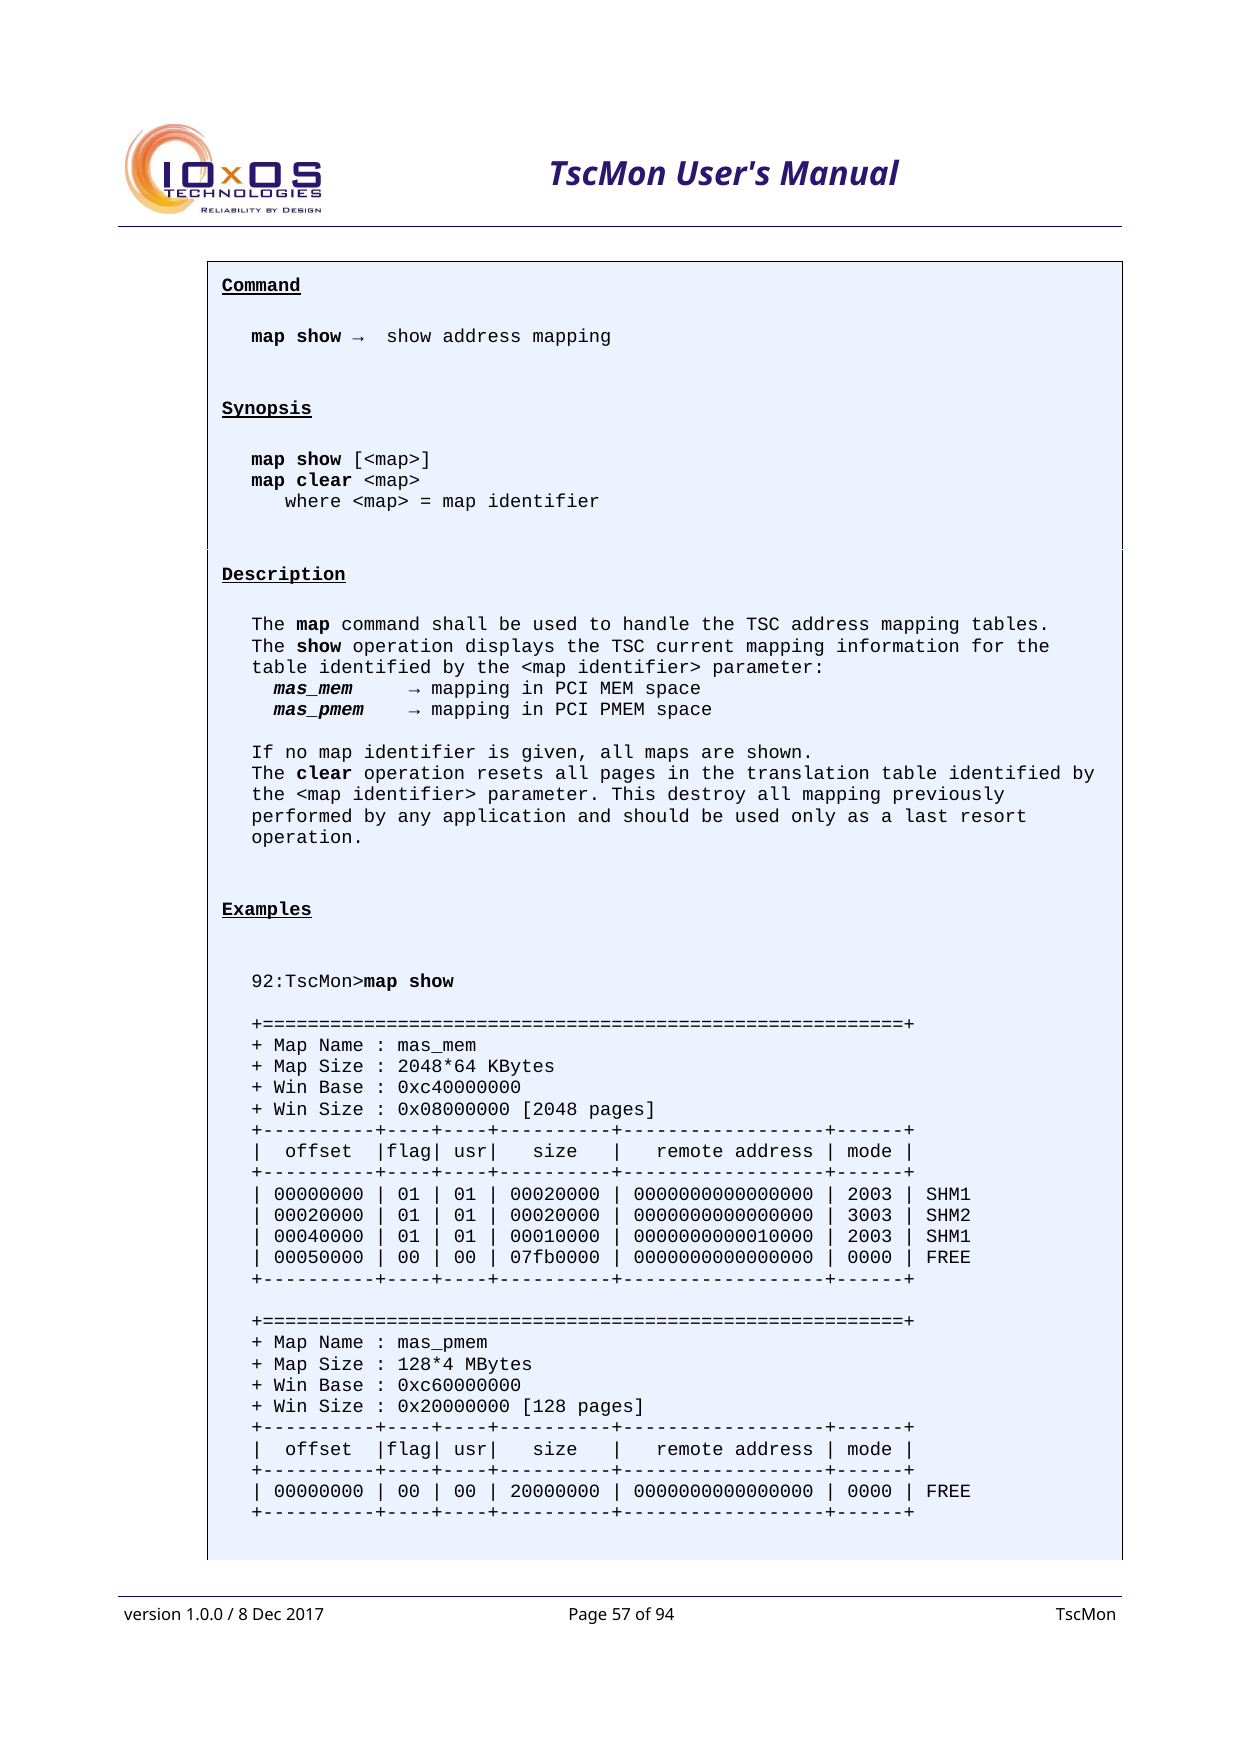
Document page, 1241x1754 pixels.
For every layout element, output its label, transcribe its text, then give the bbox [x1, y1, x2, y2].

text + Win Size : 0x20000000 [128 pages] [208, 1397, 1122, 1418]
text The clear operation resets all pages in the translation table identified by the <map identifier> parameter. This destroy all mapping previously performed by any application and should be used only as a last resort operation. [208, 764, 1122, 849]
text +=========================================================+ [208, 1312, 1122, 1333]
text Command [208, 262, 1122, 312]
text mas_pmem → mapping in PCI PMEM space [208, 700, 1122, 721]
text | 00000000 | 01 | 01 | 00020000 | 0000000000000000 | 2003 | SHM1 [208, 1184, 1122, 1206]
text map show [<map>] [208, 435, 1122, 471]
text | 00050000 | 00 | 00 | 07fb0000 | 0000000000000000 | 0000 | FREE [208, 1248, 1122, 1269]
text +----------+----+----+----------+------------------+------+ [208, 1418, 1122, 1439]
text + Map Size : 128*4 MBytes [208, 1354, 1122, 1376]
text | offset |flag| usr| size | remote address | mode | [208, 1439, 1122, 1461]
subtitle Synopsis [208, 384, 1122, 435]
text | 00000000 | 00 | 00 | 20000000 | 0000000000000000 | 0000 | FREE [208, 1482, 1122, 1503]
text + Win Base : 0xc40000000 [208, 1078, 1122, 1099]
text +----------+----+----+----------+------------------+------+ [208, 1163, 1122, 1184]
text where <map> = map identifier [208, 492, 1122, 513]
subtitle Description [208, 549, 1122, 600]
text + Map Name : mas_mem [208, 1036, 1122, 1057]
text +=========================================================+ [208, 1014, 1122, 1036]
text | offset |flag| usr| size | remote address | mode | [208, 1142, 1122, 1163]
text + Map Size : 2048*64 KBytes [208, 1057, 1122, 1078]
text The map command shall be used to handle the TSC address mapping tables. [208, 600, 1122, 636]
text mas_mem → mapping in PCI MEM space [208, 679, 1122, 700]
subtitle Examples [208, 885, 1122, 936]
text | 00020000 | 01 | 01 | 00020000 | 0000000000000000 | 3003 | SHM2 [208, 1206, 1122, 1227]
text The show operation displays the TSC current mapping information for the table identified by the <map identifier> parameter: [208, 636, 1122, 679]
text +----------+----+----+----------+------------------+------+ [208, 1503, 1122, 1524]
text + Map Name : mas_pmem [208, 1333, 1122, 1354]
text + Win Base : 0xc60000000 [208, 1376, 1122, 1397]
text If no map identifier is given, all maps are shown. [208, 743, 1122, 764]
text +----------+----+----+----------+------------------+------+ [208, 1461, 1122, 1482]
text +----------+----+----+----------+------------------+------+ [208, 1121, 1122, 1142]
text map clear <map> [208, 471, 1122, 492]
text map show → show address mapping [208, 312, 1122, 348]
picture [123, 123, 323, 217]
text +----------+----+----+----------+------------------+------+ [208, 1269, 1122, 1291]
text + Win Size : 0x08000000 [2048 pages] [208, 1099, 1122, 1121]
text 92:TscMon>map show [208, 972, 1122, 993]
text | 00040000 | 01 | 01 | 00010000 | 0000000000010000 | 2003 | SHM1 [208, 1227, 1122, 1248]
